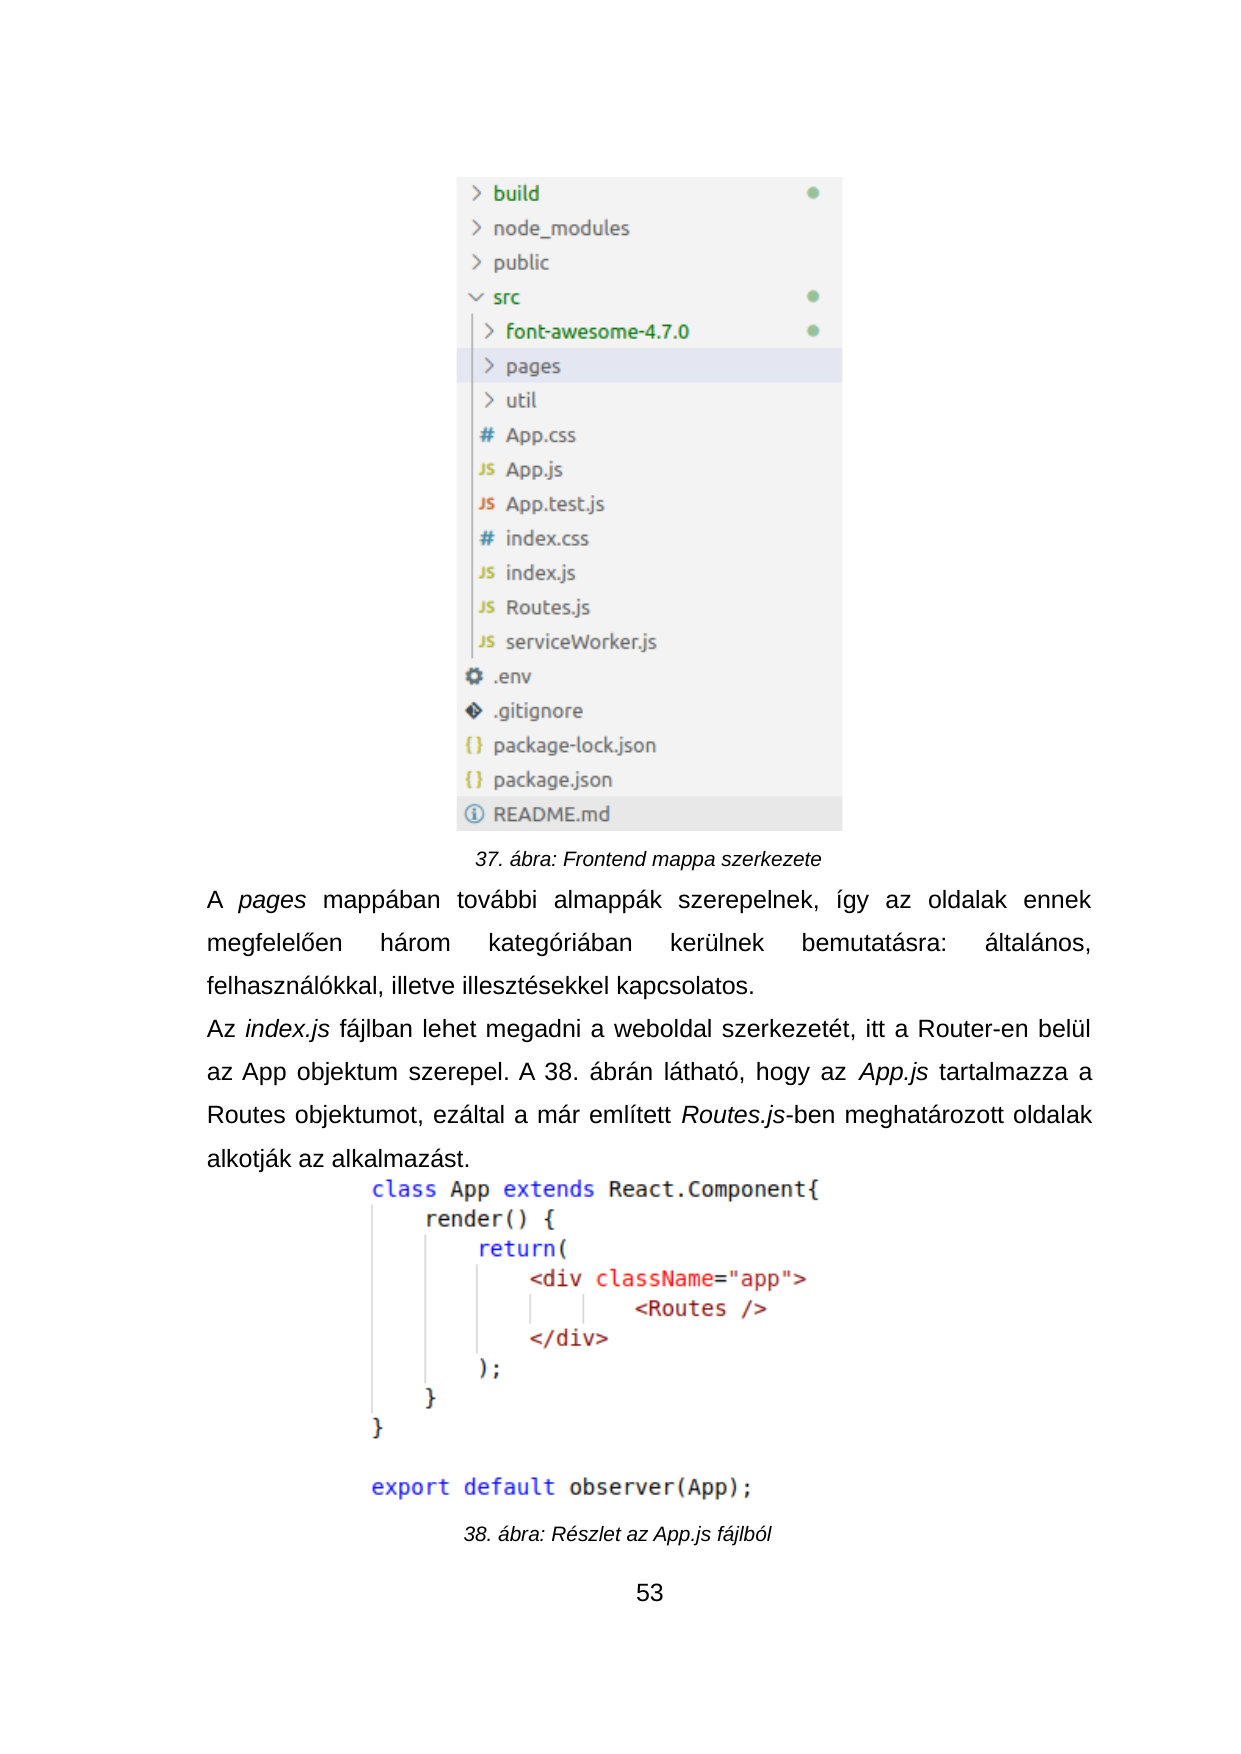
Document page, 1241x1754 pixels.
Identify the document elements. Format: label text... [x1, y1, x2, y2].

text A pages mappában további almappák szerepelnek, így az oldalak ennek megfelelően három kategóriában kerülnek bemutatásra: általános, felhasználókkal, illetve illesztésekkel kapcsolatos. [207, 831, 1093, 1000]
picture [456, 177, 843, 831]
text 38. ábra: Részlet az App.js fájlból [360, 1506, 877, 1546]
text Az index.js fájlban lehet megadni a weboldal szerkezetét, itt a Router-en belül az App objektum szerepel. A 38. ábrán látható, hogy az App.js tartalmazza a Routes objektumot, ezáltal a már említett Routes.js-ben meghatározott oldalak alkotják az alkalmazást. [207, 1014, 1093, 1172]
text 37. ábra: Frontend mappa szerkezete [457, 831, 843, 871]
picture [359, 1172, 877, 1506]
